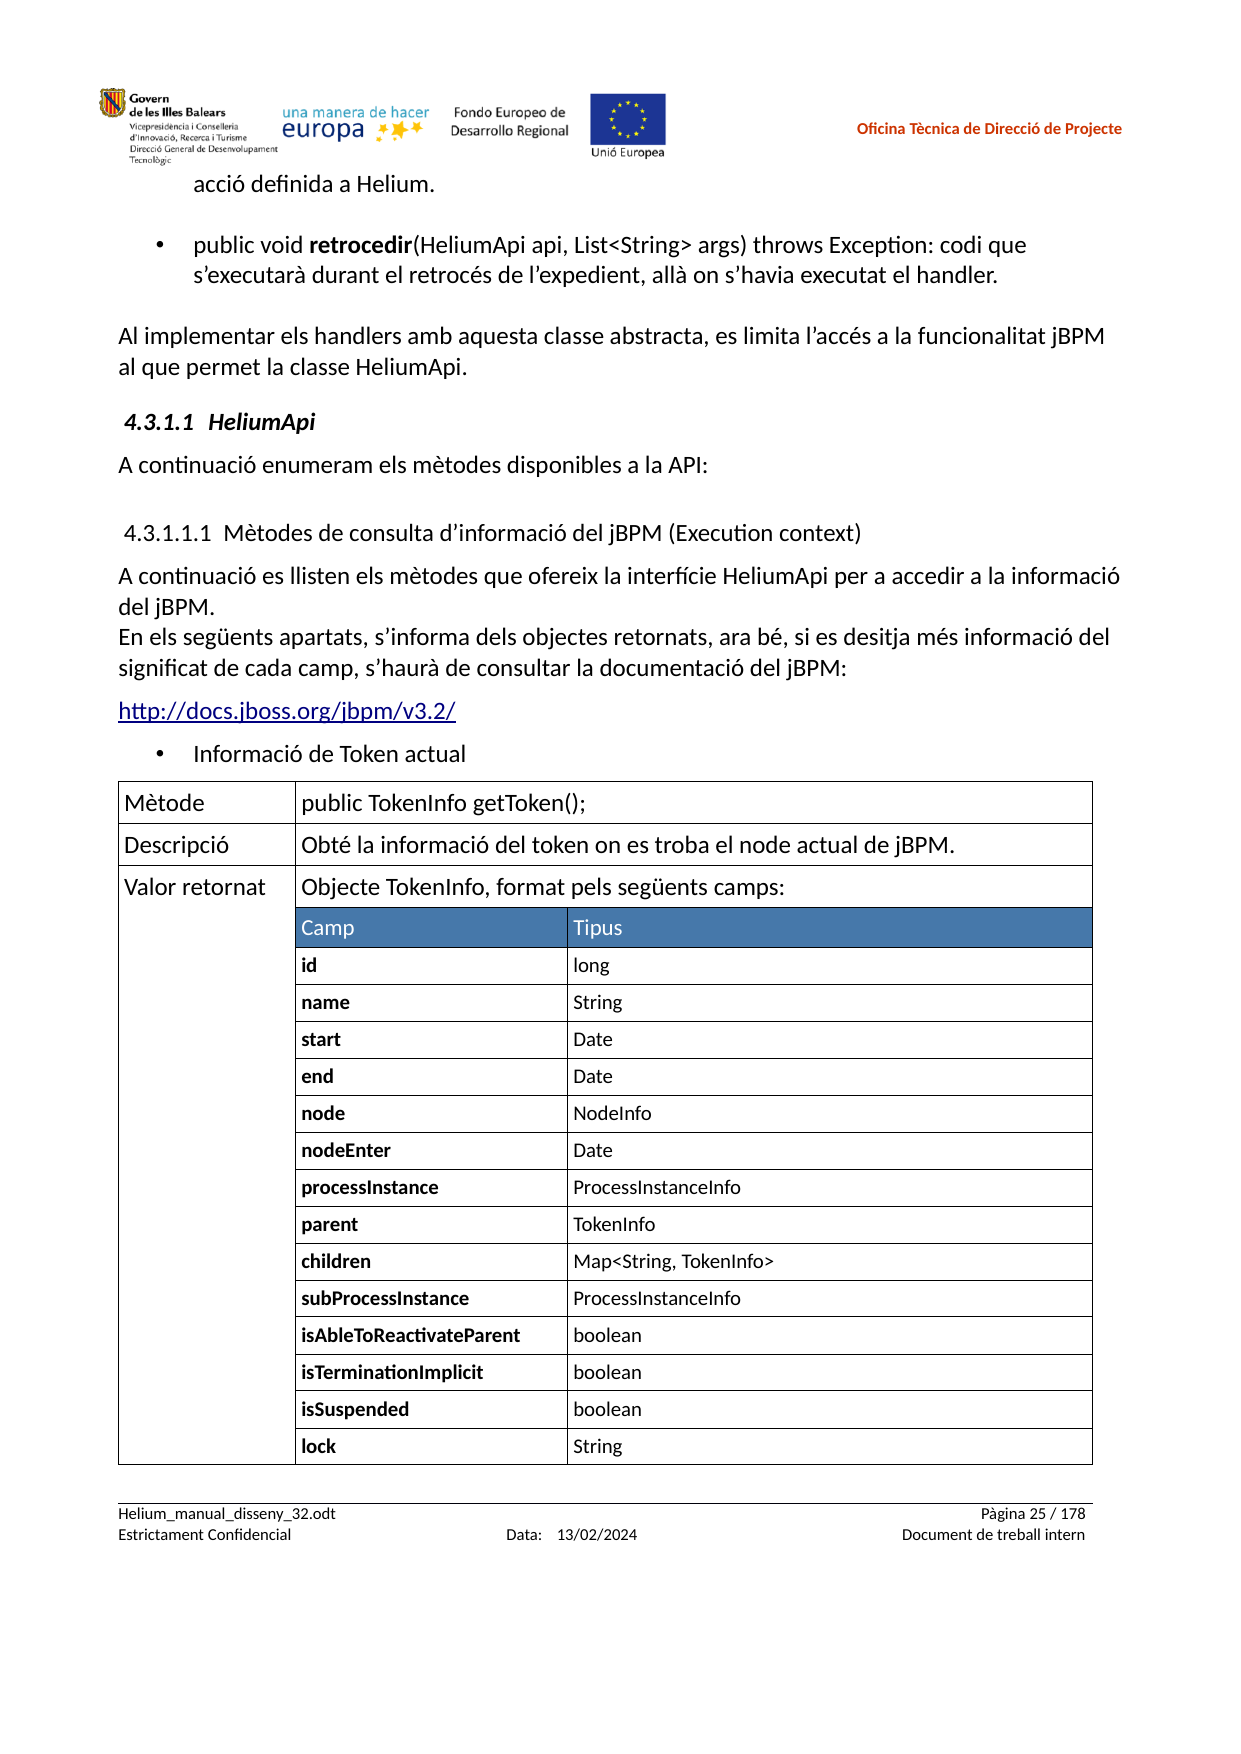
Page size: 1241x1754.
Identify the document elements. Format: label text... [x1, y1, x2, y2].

table_cell Tipus [568, 908, 1092, 947]
table_cell end [296, 1059, 567, 1094]
text http://docs.jboss.org/jbpm/v3.2/ [118, 695, 1122, 725]
table_cell start [296, 1022, 567, 1058]
table_cell children [296, 1244, 567, 1279]
list acció definida a Helium. [156, 168, 1122, 229]
table_cell String [568, 985, 1092, 1021]
text A continuació es llisten els mètodes que ofereix la interfície HeliumApi per a accedir a la informació del jBPM. En els següents apartats, s’informa dels objectes retornats, ara bé, si es desitja més informació del significat de cada camp, s’haurà de consultar la documentació del jBPM: [118, 560, 1122, 682]
table_cell long [568, 948, 1092, 984]
table_cell Valor retornat [119, 866, 295, 1464]
table_cell subProcessInstance [296, 1281, 567, 1316]
table_cell TokenInfo [568, 1207, 1092, 1242]
table_header Mètode [119, 782, 295, 823]
table_cell isSuspended [296, 1391, 567, 1427]
table_cell Obté la informació del token on es troba el node actual de jBPM. [296, 824, 1092, 865]
text Al implementar els handlers amb aquesta classe abstracta, es limita l’accés a la funcionalitat jBPM al que permet la classe HeliumApi. [118, 321, 1122, 382]
list public void retrocedir(HeliumApi api, List<String> args) throws Exception: codi que s’executarà durant el retrocés de l’expedient, allà on s’havia executat el handler. [156, 229, 1122, 290]
table_cell Date [568, 1022, 1092, 1058]
table_cell Date [568, 1059, 1092, 1094]
subtitle Mètodes de consulta d’informació del jBPM (Execution context) [118, 517, 1122, 548]
table_cell ProcessInstanceInfo [568, 1281, 1092, 1316]
table_cell Objecte TokenInfo, format pels següents camps: [296, 866, 1092, 907]
table_cell isTerminationImplicit [296, 1355, 567, 1390]
table_header public TokenInfo getToken(); [296, 782, 1092, 823]
table_cell NodeInfo [568, 1096, 1092, 1132]
table_cell isAbleToReactivateParent [296, 1317, 567, 1353]
text A continuació enumeram els mètodes disponibles a la API: [118, 449, 1122, 480]
table_cell boolean [568, 1355, 1092, 1390]
table_cell name [296, 985, 567, 1021]
table_cell Date [568, 1133, 1092, 1168]
table_cell String [568, 1429, 1092, 1464]
table_cell nodeEnter [296, 1133, 567, 1168]
subtitle HeliumApi [118, 407, 1122, 437]
table_cell parent [296, 1207, 567, 1242]
table_cell Descripció [119, 824, 295, 865]
table_cell boolean [568, 1317, 1092, 1353]
picture [99, 87, 668, 166]
table_cell Map<String, TokenInfo> [568, 1244, 1092, 1279]
list Informació de Token actual [156, 738, 1122, 768]
table_cell processInstance [296, 1170, 567, 1206]
table_cell id [296, 948, 567, 984]
table_cell ProcessInstanceInfo [568, 1170, 1092, 1206]
table_cell Camp [296, 908, 567, 947]
table_cell lock [296, 1429, 567, 1464]
table_cell node [296, 1096, 567, 1132]
table_cell boolean [568, 1391, 1092, 1427]
